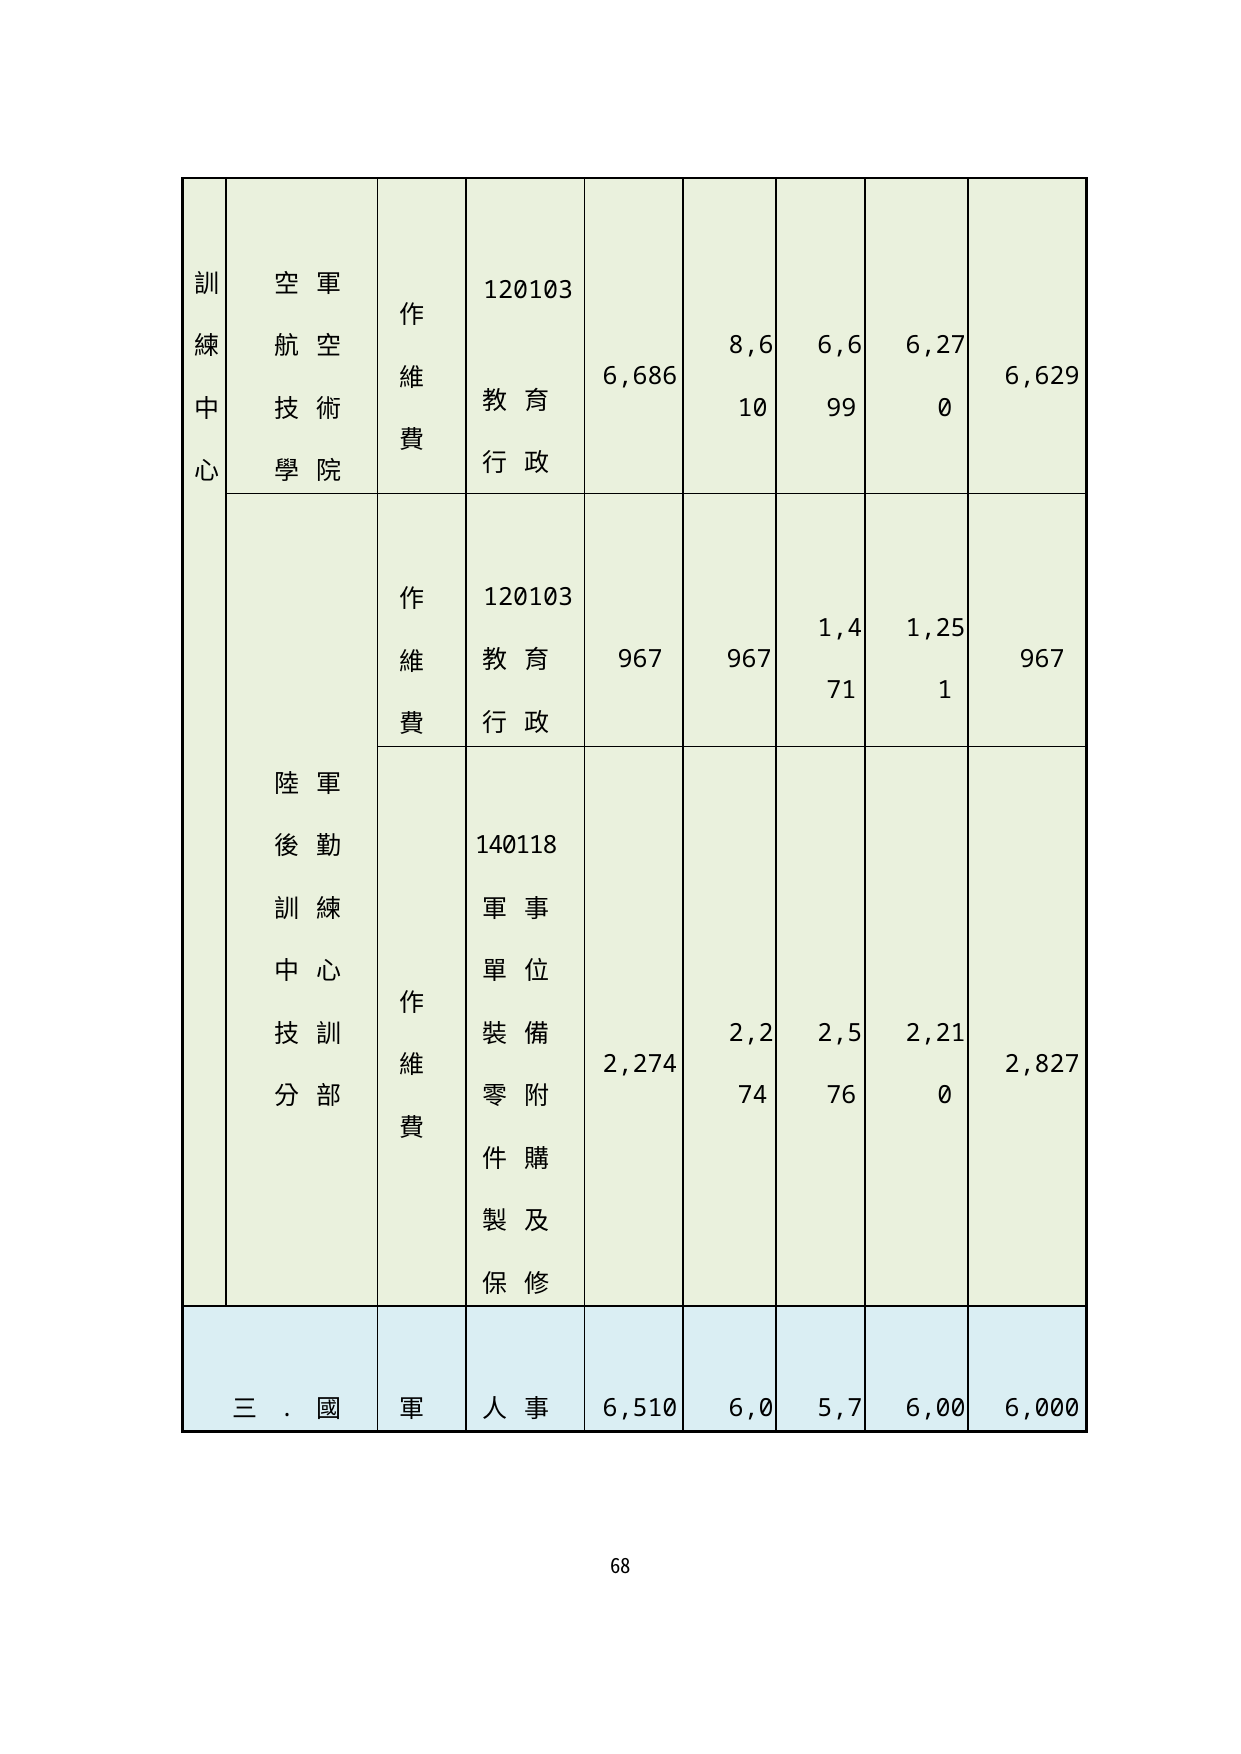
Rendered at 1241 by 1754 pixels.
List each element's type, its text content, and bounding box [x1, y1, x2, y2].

table_cell 2,274 [684, 747, 775, 1305]
table_cell 6,0 [684, 1307, 775, 1430]
table_cell 2,274 [585, 747, 682, 1305]
table_cell 人事 [467, 1307, 584, 1430]
table_cell 作維費 [378, 179, 465, 493]
table_cell 8,610 [684, 179, 775, 493]
table_cell 120103 教育行政 [467, 179, 584, 493]
table_cell 訓練中心 [184, 179, 225, 1305]
table_cell 6,686 [585, 179, 682, 493]
table_cell 140118軍事單位裝備零附件購製及保修 [467, 747, 584, 1305]
table_cell 三.國 [184, 1307, 377, 1430]
table_cell 967 [969, 494, 1085, 746]
table_cell 6,000 [969, 1307, 1085, 1430]
table_cell 空軍航空技術學院 [227, 179, 377, 493]
table_cell 5,7 [777, 1307, 864, 1430]
table_cell 6,270 [866, 179, 967, 493]
table_cell 2,576 [777, 747, 864, 1305]
table_cell 6,510 [585, 1307, 682, 1430]
table_cell 作維費 [378, 494, 465, 746]
table_cell 2,827 [969, 747, 1085, 1305]
table_cell 陸軍後勤訓練中心技訓分部 [227, 494, 377, 1305]
table_cell 967 [684, 494, 775, 746]
table_cell 120103教育行政 [467, 494, 584, 746]
table_cell 967 [585, 494, 682, 746]
table_cell 6,699 [777, 179, 864, 493]
table_cell 軍 [378, 1307, 465, 1430]
table_cell 1,251 [866, 494, 967, 746]
table_cell 1,471 [777, 494, 864, 746]
table_cell 6,629 [969, 179, 1085, 493]
table_cell 6,00 [866, 1307, 967, 1430]
table_cell 2,210 [866, 747, 967, 1305]
table_cell 作維費 [378, 747, 465, 1305]
